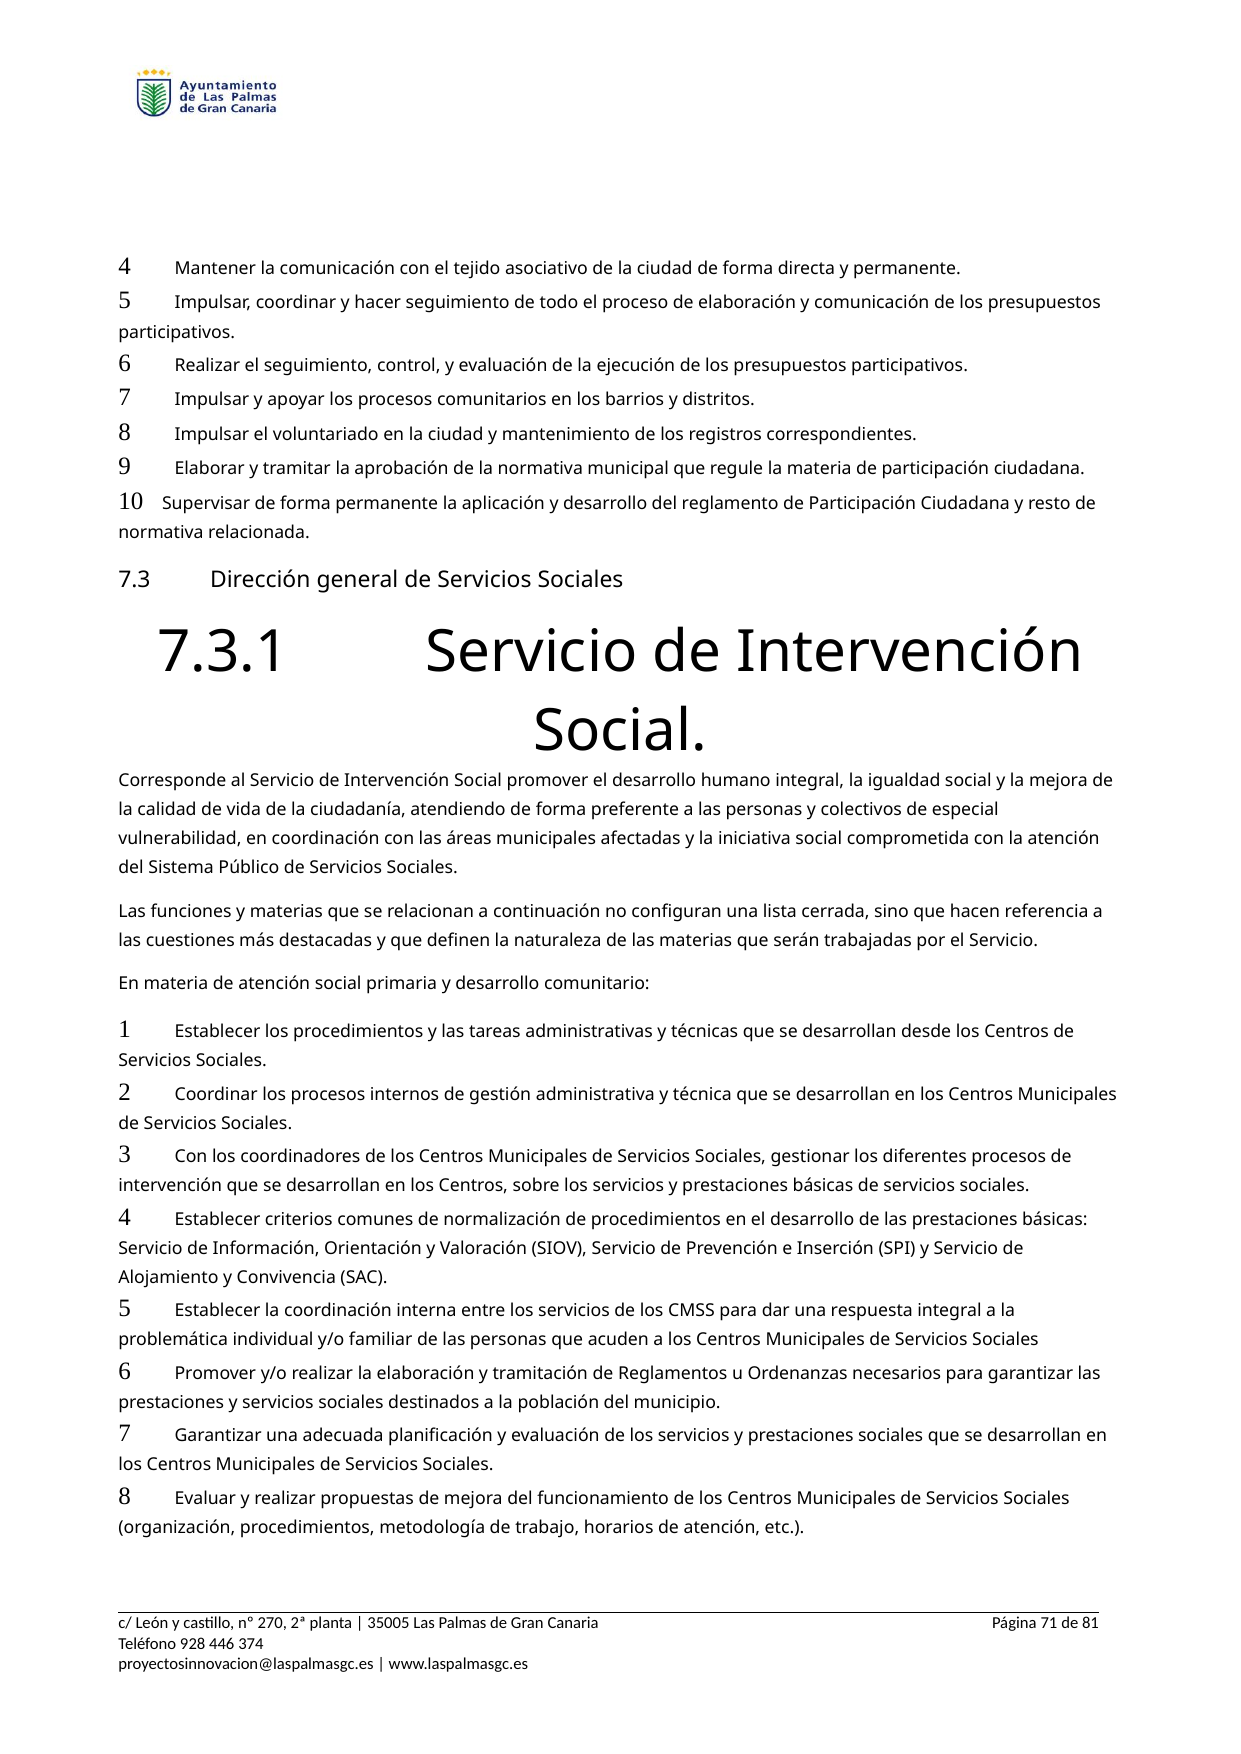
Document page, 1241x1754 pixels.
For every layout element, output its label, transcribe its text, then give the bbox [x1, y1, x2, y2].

list Establecer criterios comunes de normalización de procedimientos en el desarrollo de las prestaciones básicas: Servicio de Información, Orientación y Valoración (SIOV), Servicio de Prevención e Inserción (SPI) y Servicio de Alojamiento y Convivencia (SAC). [118, 1202, 1122, 1288]
list Establecer los procedimientos y las tareas administrativas y técnicas que se desarrollan desde los Centros de Servicios Sociales. [118, 1014, 1122, 1072]
list Coordinar los procesos internos de gestión administrativa y técnica que se desarrollan en los Centros Municipales de Servicios Sociales. [118, 1077, 1122, 1134]
list Supervisar de forma permanente la aplicación y desarrollo del reglamento de Participación Ciudadana y resto de normativa relacionada. [118, 486, 1122, 544]
text En materia de atención social primaria y desarrollo comunitario: [118, 971, 1122, 995]
list Realizar el seguimiento, control, y evaluación de la ejecución de los presupuestos participativos. [118, 348, 1122, 377]
list Mantener la comunicación con el tejido asociativo de la ciudad de forma directa y permanente. [118, 251, 1122, 280]
list Establecer la coordinación interna entre los servicios de los CMSS para dar una respuesta integral a la problemática individual y/o familiar de las personas que acuden a los Centros Municipales de Servicios Sociales [118, 1293, 1122, 1351]
list Evaluar y realizar propuestas de mejora del funcionamiento de los Centros Municipales de Servicios Sociales (organización, procedimientos, metodología de trabajo, horarios de atención, etc.). [118, 1481, 1122, 1538]
picture [118, 65, 336, 144]
list Impulsar y apoyar los procesos comunitarios en los barrios y distritos. [118, 382, 1122, 411]
list Promover y/o realizar la elaboración y tramitación de Reglamentos u Ordenanzas necesarios para garantizar las prestaciones y servicios sociales destinados a la población del municipio. [118, 1356, 1122, 1413]
subtitle 7.3 Dirección general de Servicios Sociales [118, 563, 1122, 594]
text Corresponde al Servicio de Intervención Social promover el desarrollo humano integral, la igualdad social y la mejora de la calidad de vida de la ciudadanía, atendiendo de forma preferente a las personas y colectivos de especial vulnerabilidad, en coordinación con las áreas municipales afectadas y la iniciativa social comprometida con la atención del Sistema Público de Servicios Sociales. [118, 768, 1122, 879]
list Impulsar el voluntariado en la ciudad y mantenimiento de los registros correspondientes. [118, 417, 1122, 446]
list Impulsar, coordinar y hacer seguimiento de todo el proceso de elaboración y comunicación de los presupuestos participativos. [118, 286, 1122, 343]
list Con los coordinadores de los Centros Municipales de Servicios Sociales, gestionar los diferentes procesos de intervención que se desarrollan en los Centros, sobre los servicios y prestaciones básicas de servicios sociales. [118, 1139, 1122, 1197]
subtitle 7.3.1 Servicio de Intervención Social. [118, 609, 1122, 768]
list Garantizar una adecuada planificación y evaluación de los servicios y prestaciones sociales que se desarrollan en los Centros Municipales de Servicios Sociales. [118, 1418, 1122, 1476]
text Las funciones y materias que se relacionan a continuación no configuran una lista cerrada, sino que hacen referencia a las cuestiones más destacadas y que definen la naturaleza de las materias que serán trabajadas por el Servicio. [118, 898, 1122, 951]
list Elaborar y tramitar la aprobación de la normativa municipal que regule la materia de participación ciudadana. [118, 451, 1122, 480]
